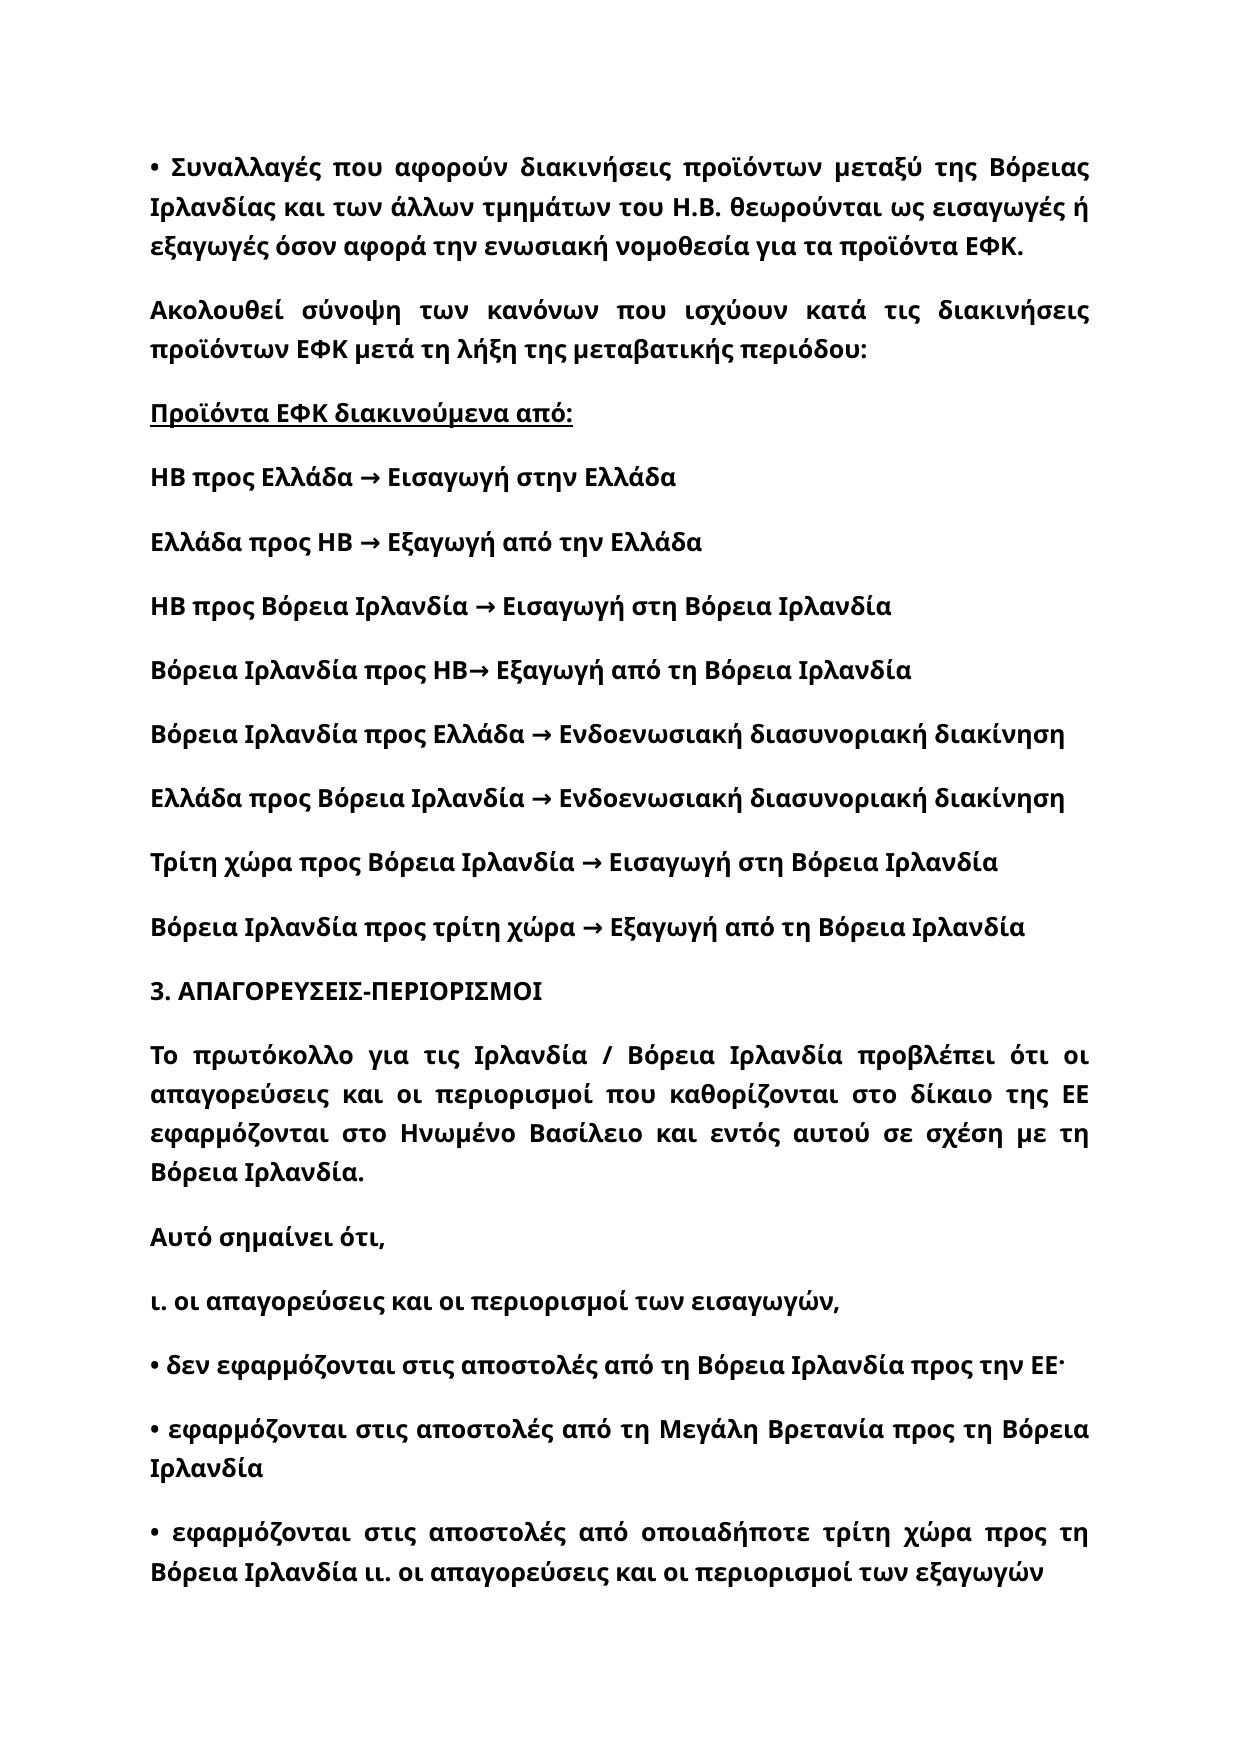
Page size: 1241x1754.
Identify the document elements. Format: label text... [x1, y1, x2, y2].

text • δεν εφαρμόζονται στις αποστολές από τη Βόρεια Ιρλανδία προς την ΕΕ· [150, 1347, 1090, 1382]
text • εφαρμόζονται στις αποστολές από οποιαδήποτε τρίτη χώρα προς τη Βόρεια Ιρλανδία ιι. οι απαγορεύσεις και οι περιορισμοί των εξαγωγών [150, 1515, 1090, 1588]
text Ακολουθεί σύνοψη των κανόνων που ισχύουν κατά τις διακινήσεις προϊόντων ΕΦΚ μετά τη λήξη της μεταβατικής περιόδου: [150, 292, 1090, 366]
text ΗΒ προς Ελλάδα → Εισαγωγή στην Ελλάδα [150, 460, 1090, 494]
text ΗΒ προς Βόρεια Ιρλανδία → Εισαγωγή στη Βόρεια Ιρλανδία [150, 588, 1090, 622]
text Τρίτη χώρα προς Βόρεια Ιρλανδία → Εισαγωγή στη Βόρεια Ιρλανδία [150, 845, 1090, 879]
text 3. ΑΠΑΓΟΡΕΥΣΕΙΣ-ΠΕΡΙΟΡΙΣΜΟΙ [150, 973, 1090, 1007]
text Βόρεια Ιρλανδία προς Ελλάδα → Ενδοενωσιακή διασυνοριακή διακίνηση [150, 717, 1090, 751]
text ι. οι απαγορεύσεις και οι περιορισμοί των εισαγωγών, [150, 1283, 1090, 1317]
text Το πρωτόκολλο για τις Ιρλανδία / Βόρεια Ιρλανδία προβλέπει ότι οι απαγορεύσεις και οι περιορισμοί που καθορίζονται στο δίκαιο της ΕΕ εφαρμόζονται στο Ηνωμένο Βασίλειο και εντός αυτού σε σχέση με τη Βόρεια Ιρλανδία. [150, 1037, 1090, 1189]
text Ελλάδα προς Βόρεια Ιρλανδία → Ενδοενωσιακή διασυνοριακή διακίνηση [150, 781, 1090, 815]
text • εφαρμόζονται στις αποστολές από τη Μεγάλη Βρετανία προς τη Βόρεια Ιρλανδία [150, 1412, 1090, 1485]
text Αυτό σημαίνει ότι, [150, 1219, 1090, 1253]
text Βόρεια Ιρλανδία προς ΗΒ→ Εξαγωγή από τη Βόρεια Ιρλανδία [150, 652, 1090, 687]
text Προϊόντα ΕΦΚ διακινούμενα από: [150, 396, 1090, 430]
text Βόρεια Ιρλανδία προς τρίτη χώρα → Εξαγωγή από τη Βόρεια Ιρλανδία [150, 909, 1090, 943]
text Ελλάδα προς ΗΒ → Εξαγωγή από την Ελλάδα [150, 524, 1090, 558]
text • Συναλλαγές που αφορούν διακινήσεις προϊόντων μεταξύ της Βόρειας Ιρλανδίας και των άλλων τμημάτων του Η.Β. θεωρούνται ως εισαγωγές ή εξαγωγές όσον αφορά την ενωσιακή νομοθεσία για τα προϊόντα ΕΦΚ. [150, 150, 1090, 262]
